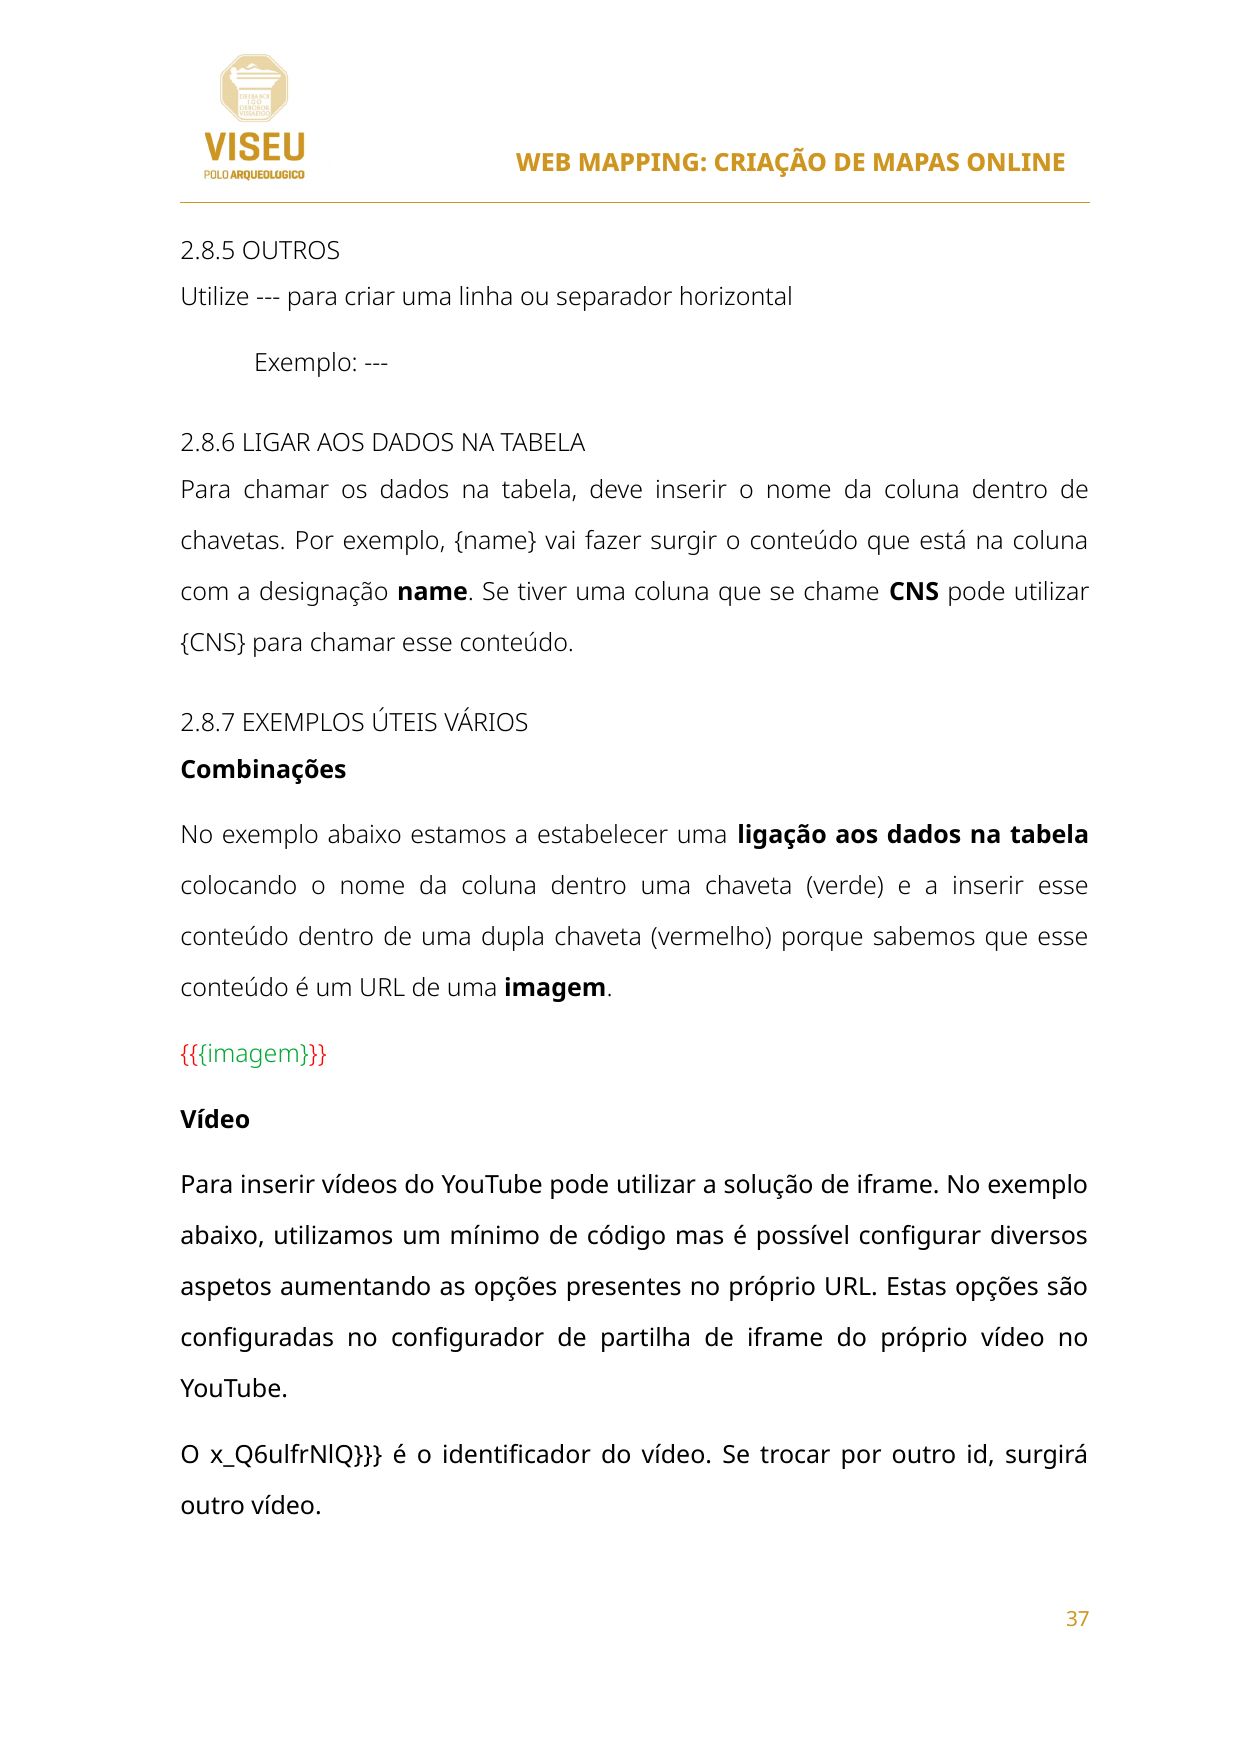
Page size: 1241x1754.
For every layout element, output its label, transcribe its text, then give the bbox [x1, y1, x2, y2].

text Exemplo: --- [180, 344, 1090, 379]
text Vídeo [180, 1101, 1090, 1135]
text Para chamar os dados na tabela, deve inserir o nome da coluna dentro de chavetas. Por exemplo, {name} vai fazer surgir o conteúdo que está na coluna com a designação name. Se tiver uma coluna que se chame CNS pode utilizar {CNS} para chamar esse conteúdo. [180, 471, 1090, 658]
subtitle 2.8.5 Outros [180, 232, 1090, 266]
subtitle 2.8.6 Ligar aos dados na tabela [180, 425, 1090, 459]
subtitle 2.8.7 Exemplos úteis vários [180, 705, 1090, 739]
text {{{imagem}}} [180, 1036, 1090, 1070]
text Combinações [180, 751, 1090, 785]
text No exemplo abaixo estamos a estabelecer uma ligação aos dados na tabela colocando o nome da coluna dentro uma chaveta (verde) e a inserir esse conteúdo dentro de uma dupla chaveta (vermelho) porque sabemos que esse conteúdo é um URL de uma imagem. [180, 817, 1090, 1004]
text Utilize --- para criar uma linha ou separador horizontal [180, 279, 1090, 313]
text O x_Q6ulfrNlQ}}} é o identificador do vídeo. Se trocar por outro id, surgirá outro vídeo. [180, 1437, 1090, 1522]
text Para inserir vídeos do YouTube pode utilizar a solução de iframe. No exemplo abaixo, utilizamos um mínimo de código mas é possível configurar diversos aspetos aumentando as opções presentes no próprio URL. Estas opções são configuradas no configurador de partilha de iframe do próprio vídeo no YouTube. [180, 1167, 1090, 1405]
